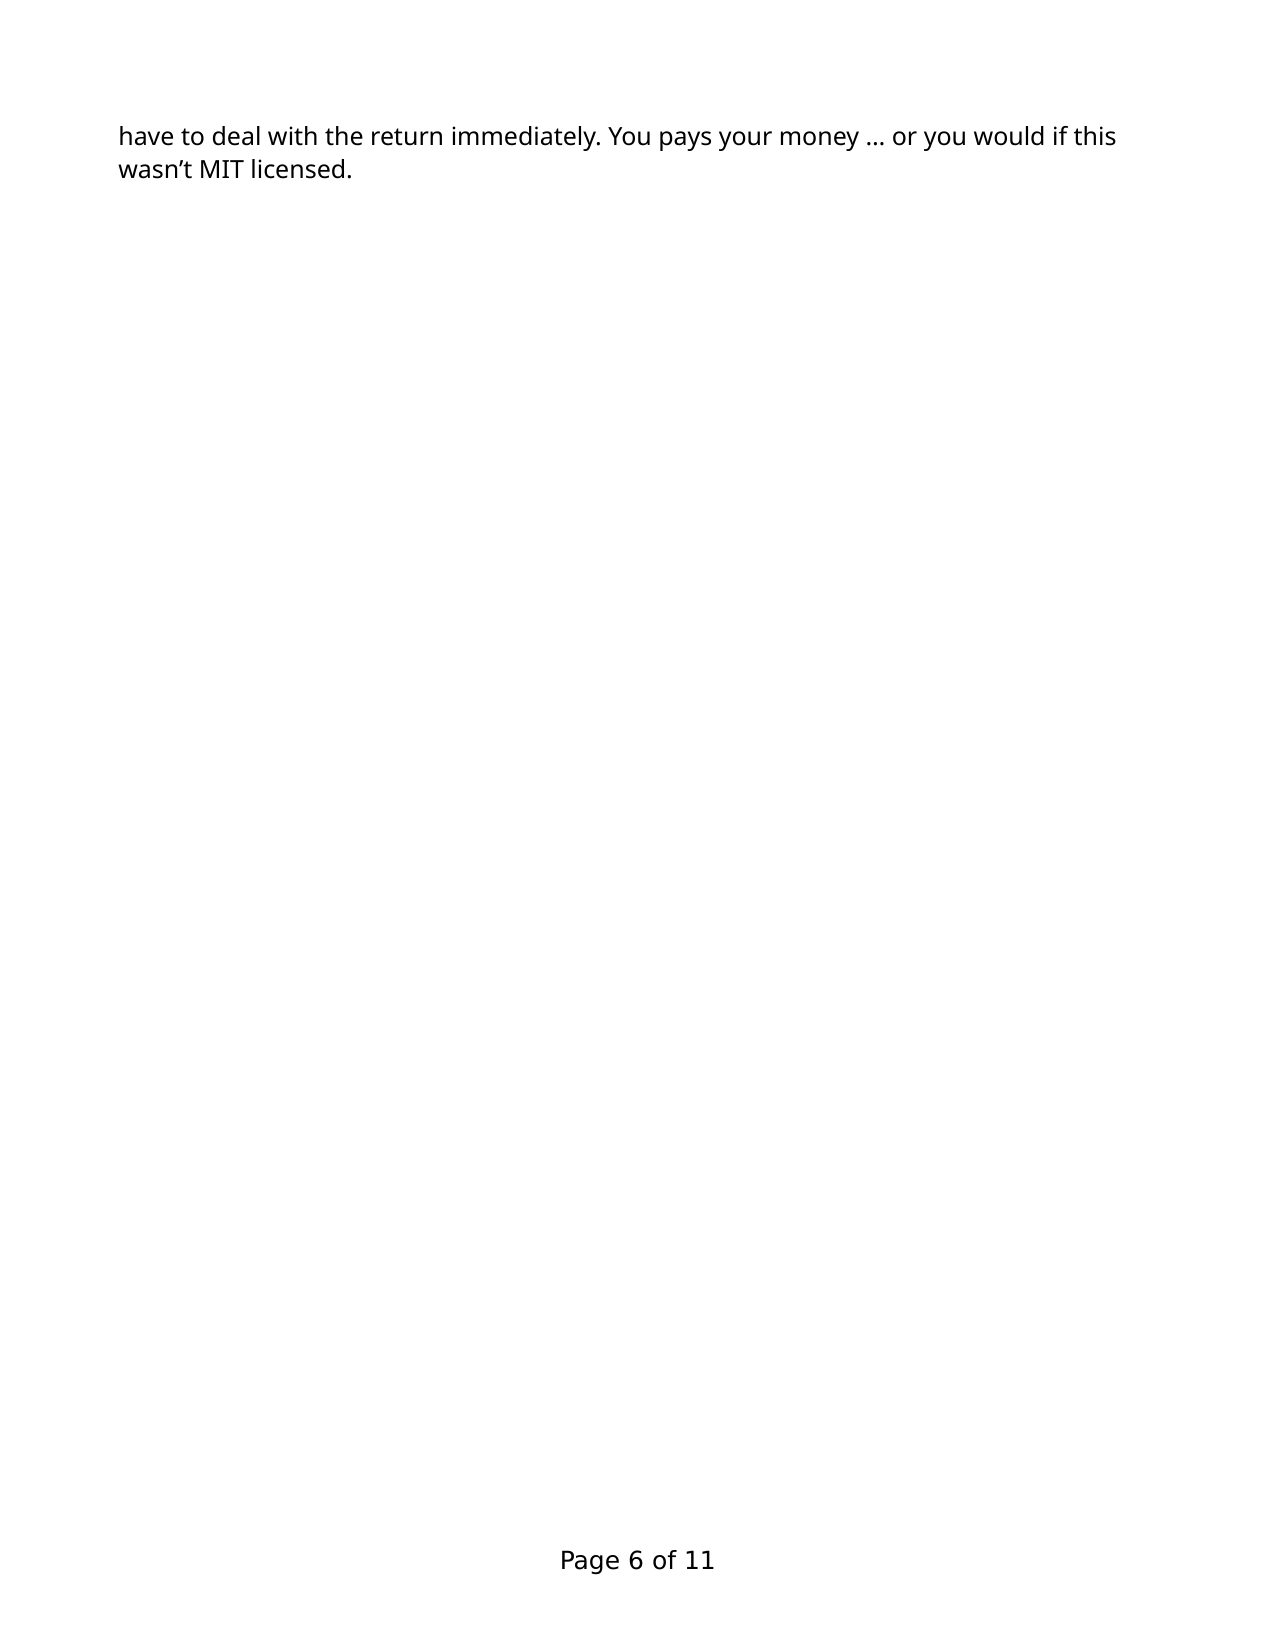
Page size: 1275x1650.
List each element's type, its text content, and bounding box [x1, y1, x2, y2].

text have to deal with the return immediately. You pays your money … or you would if this wasn’t MIT licensed. [118, 118, 1157, 186]
